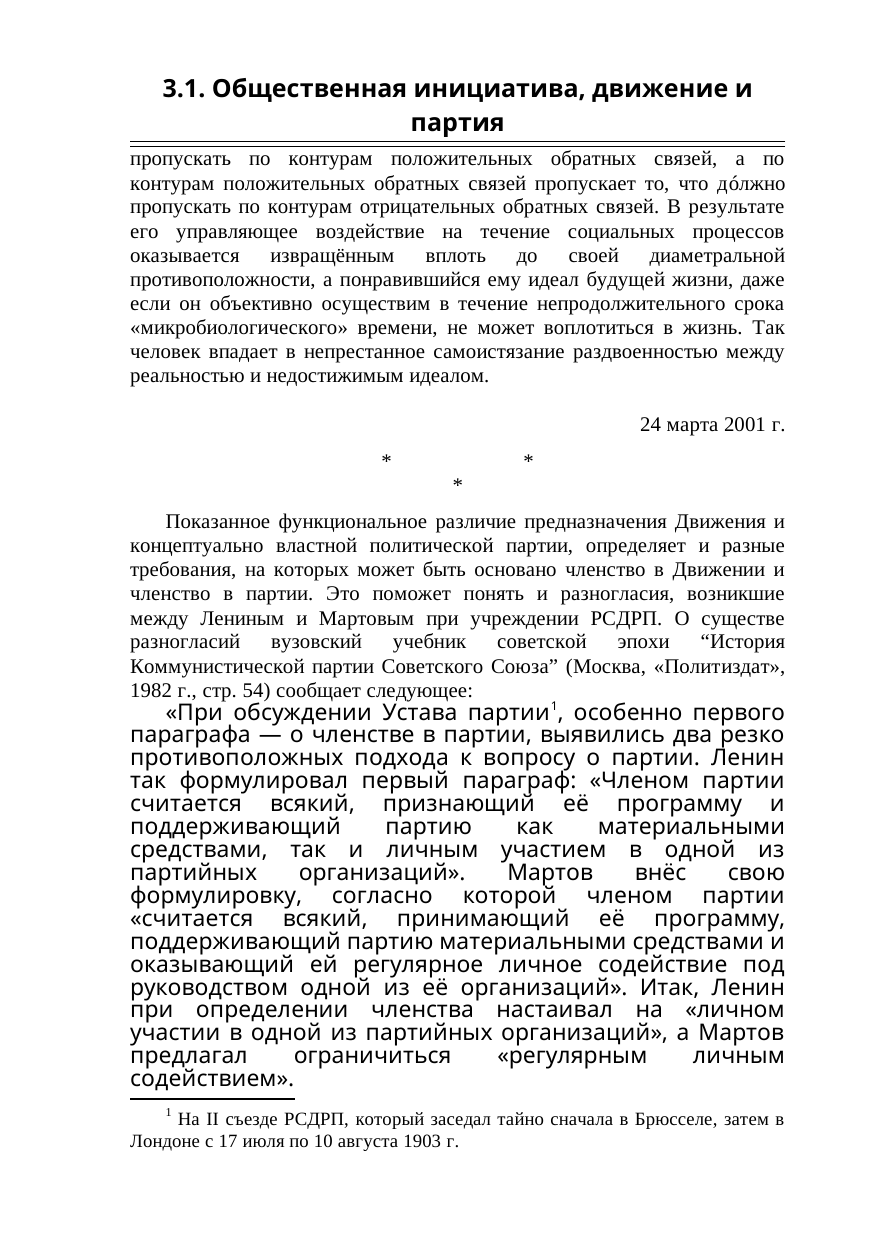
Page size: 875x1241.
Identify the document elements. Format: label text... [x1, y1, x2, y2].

text 24 марта 2001 г. [130, 412, 785, 436]
text На II съезде РСДРП, который заседал тайно сначала в Брюсселе, затем в Лондоне с 17 июля по 10 августа 1903 г. [130, 1105, 785, 1152]
text Показанное функциональное различие предназначения Движения и концептуально властной политической партии, определяет и разные требования, на которых может быть основано членство в Движении и членство в партии. Это поможет понять и разногласия, возникшие между Лениным и Мартовым при учреждении РСДРП. О существе разногласий вузовский учебник советской эпохи “История Коммунистической партии Советского Союза” (Москва, «Полит­издат», 1982 г., стр. 54) сообщает следующее: [130, 509, 785, 702]
text «При обсуждении Устава партии, особенно первого параграфа — о членстве в партии, выявились два резко противоположных подхода к вопросу о партии. Ленин так формулировал первый параграф: «Членом партии считается всякий, признающий её программу и поддерживающий партию как материальными средствами, так и личным участием в одной из партийных организаций». Мартов внёс свою формулировку, согласно которой членом партии «считается всякий, принимающий её программу, поддерживающий партию материальными средствами и оказывающий ей регулярное личное содействие под руководством одной из её организаций». Итак, Ленин при определении членства настаивал на «личном участии в одной из партийных организаций», а Мартов предлагал ограничиться «регулярным личным содействием». [130, 702, 785, 1091]
text пропускать по контурам положительных обратных связей, а по контурам положительных обратных связей пропускает то, что дóлжно пропускать по контурам отрицательных обратных связей. В результате его управляющее воздействие на течение социальных процессов оказывается извращённым вплоть до своей диаметральной противоположности, а понравившийся ему идеал будущей жизни, даже если он объективно осуществим в течение непродолжительного срока «микробиологического» времени, не может воплотиться в жизнь. Так человек впадает в непрестанное самоистязание раздвоенностью между реальностью и недостижимым идеалом. [130, 147, 785, 387]
text * * * [130, 448, 785, 497]
